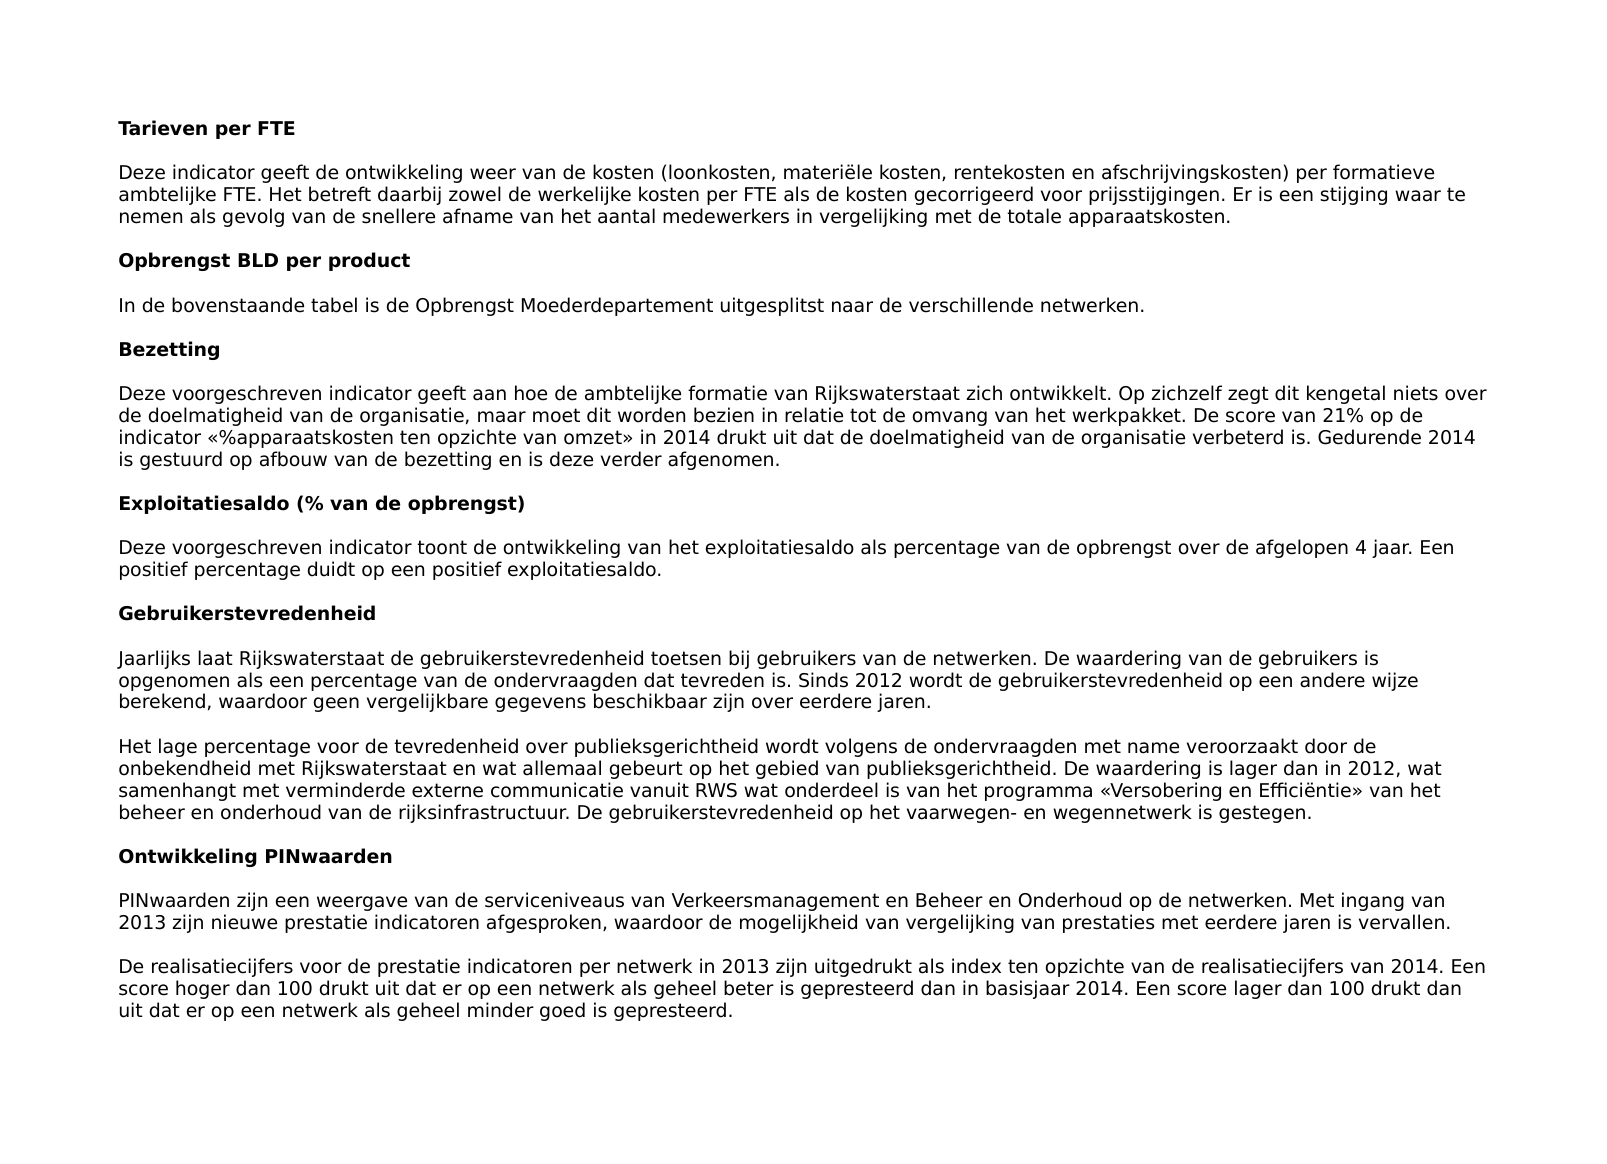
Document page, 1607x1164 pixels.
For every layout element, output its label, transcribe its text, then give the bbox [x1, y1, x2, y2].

subtitle Bezetting [118, 339, 1488, 361]
subtitle Ontwikkeling PINwaarden [118, 846, 1488, 868]
text PINwaarden zijn een weergave van de serviceniveaus van Verkeersmanagement en Beheer en Onderhoud op de netwerken. Met ingang van 2013 zijn nieuwe prestatie indicatoren afgesproken, waardoor de mogelijkheid van vergelijking van prestaties met eerdere jaren is vervallen. [118, 890, 1488, 934]
text De realisatiecijfers voor de prestatie indicatoren per netwerk in 2013 zijn uitgedrukt als index ten opzichte van de realisatiecijfers van 2014. Een score hoger dan 100 drukt uit dat er op een netwerk als geheel beter is gepresteerd dan in basisjaar 2014. Een score lager dan 100 drukt dan uit dat er op een netwerk als geheel minder goed is gepresteerd. [118, 956, 1488, 1022]
text Deze voorgeschreven indicator geeft aan hoe de ambtelijke formatie van Rijkswaterstaat zich ontwikkelt. Op zichzelf zegt dit kengetal niets over de doelmatigheid van de organisatie, maar moet dit worden bezien in relatie tot de omvang van het werkpakket. De score van 21% op de indicator «%apparaatskosten ten opzichte van omzet» in 2014 drukt uit dat de doelmatigheid van de organisatie verbeterd is. Gedurende 2014 is gestuurd op afbouw van de bezetting en is deze verder afgenomen. [118, 383, 1488, 471]
subtitle Opbrengst BLD per product [118, 250, 1488, 272]
subtitle Tarieven per FTE [118, 118, 1488, 140]
text Jaarlijks laat Rijkswaterstaat de gebruikerstevredenheid toetsen bij gebruikers van de netwerken. De waardering van de gebruikers is opgenomen als een percentage van de ondervraagden dat tevreden is. Sinds 2012 wordt de gebruikerstevredenheid op een andere wijze berekend, waardoor geen vergelijkbare gegevens beschikbaar zijn over eerdere jaren. [118, 647, 1488, 713]
text Deze voorgeschreven indicator toont de ontwikkeling van het exploitatiesaldo als percentage van de opbrengst over de afgelopen 4 jaar. Een positief percentage duidt op een positief exploitatiesaldo. [118, 537, 1488, 581]
text Deze indicator geeft de ontwikkeling weer van de kosten (loonkosten, materiële kosten, rentekosten en afschrijvingskosten) per formatieve ambtelijke FTE. Het betreft daarbij zowel de werkelijke kosten per FTE als de kosten gecorrigeerd voor prijsstijgingen. Er is een stijging waar te nemen als gevolg van de snellere afname van het aantal medewerkers in vergelijking met de totale apparaatskosten. [118, 162, 1488, 228]
text Het lage percentage voor de tevredenheid over publieksgerichtheid wordt volgens de ondervraagden met name veroorzaakt door de onbekendheid met Rijkswaterstaat en wat allemaal gebeurt op het gebied van publieksgerichtheid. De waardering is lager dan in 2012, wat samenhangt met verminderde externe communicatie vanuit RWS wat onderdeel is van het programma «Versobering en Efficiëntie» van het beheer en onderhoud van de rijksinfrastructuur. De gebruikerstevredenheid op het vaarwegen- en wegennetwerk is gestegen. [118, 736, 1488, 823]
subtitle Gebruikerstevredenheid [118, 603, 1488, 625]
text In de bovenstaande tabel is de Opbrengst Moederdepartement uitgesplitst naar de verschillende netwerken. [118, 294, 1488, 317]
subtitle Exploitatiesaldo (% van de opbrengst) [118, 493, 1488, 515]
